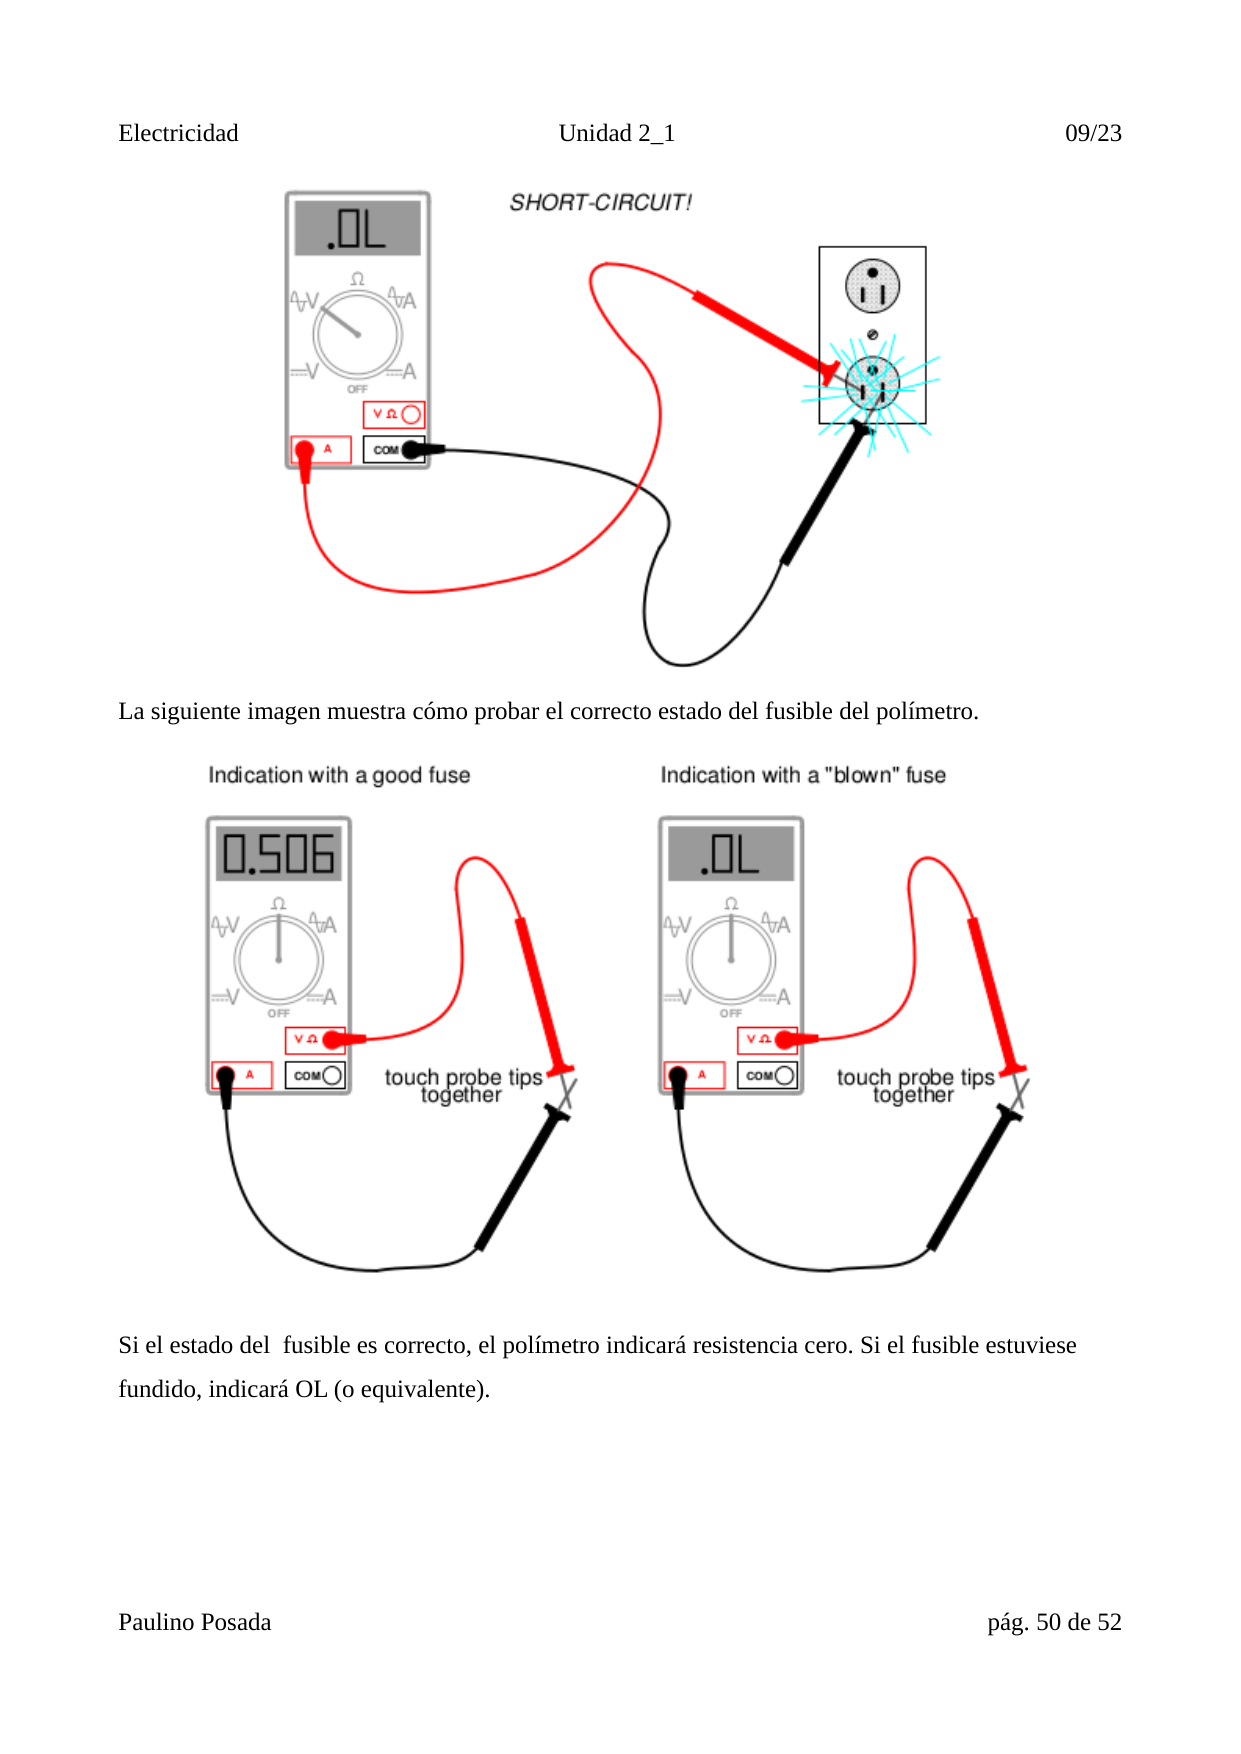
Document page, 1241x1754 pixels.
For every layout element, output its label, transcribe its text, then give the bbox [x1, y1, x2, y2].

text La siguiente imagen muestra cómo probar el correcto estado del fusible del polímetro. [118, 696, 1122, 724]
picture [185, 753, 1055, 1290]
text Si el estado del fusible es correcto, el polímetro indicará resistencia cero. Si el fusible estuviese fundido, indicará OL (o equivalente). [118, 1331, 1122, 1402]
picture [277, 176, 963, 678]
